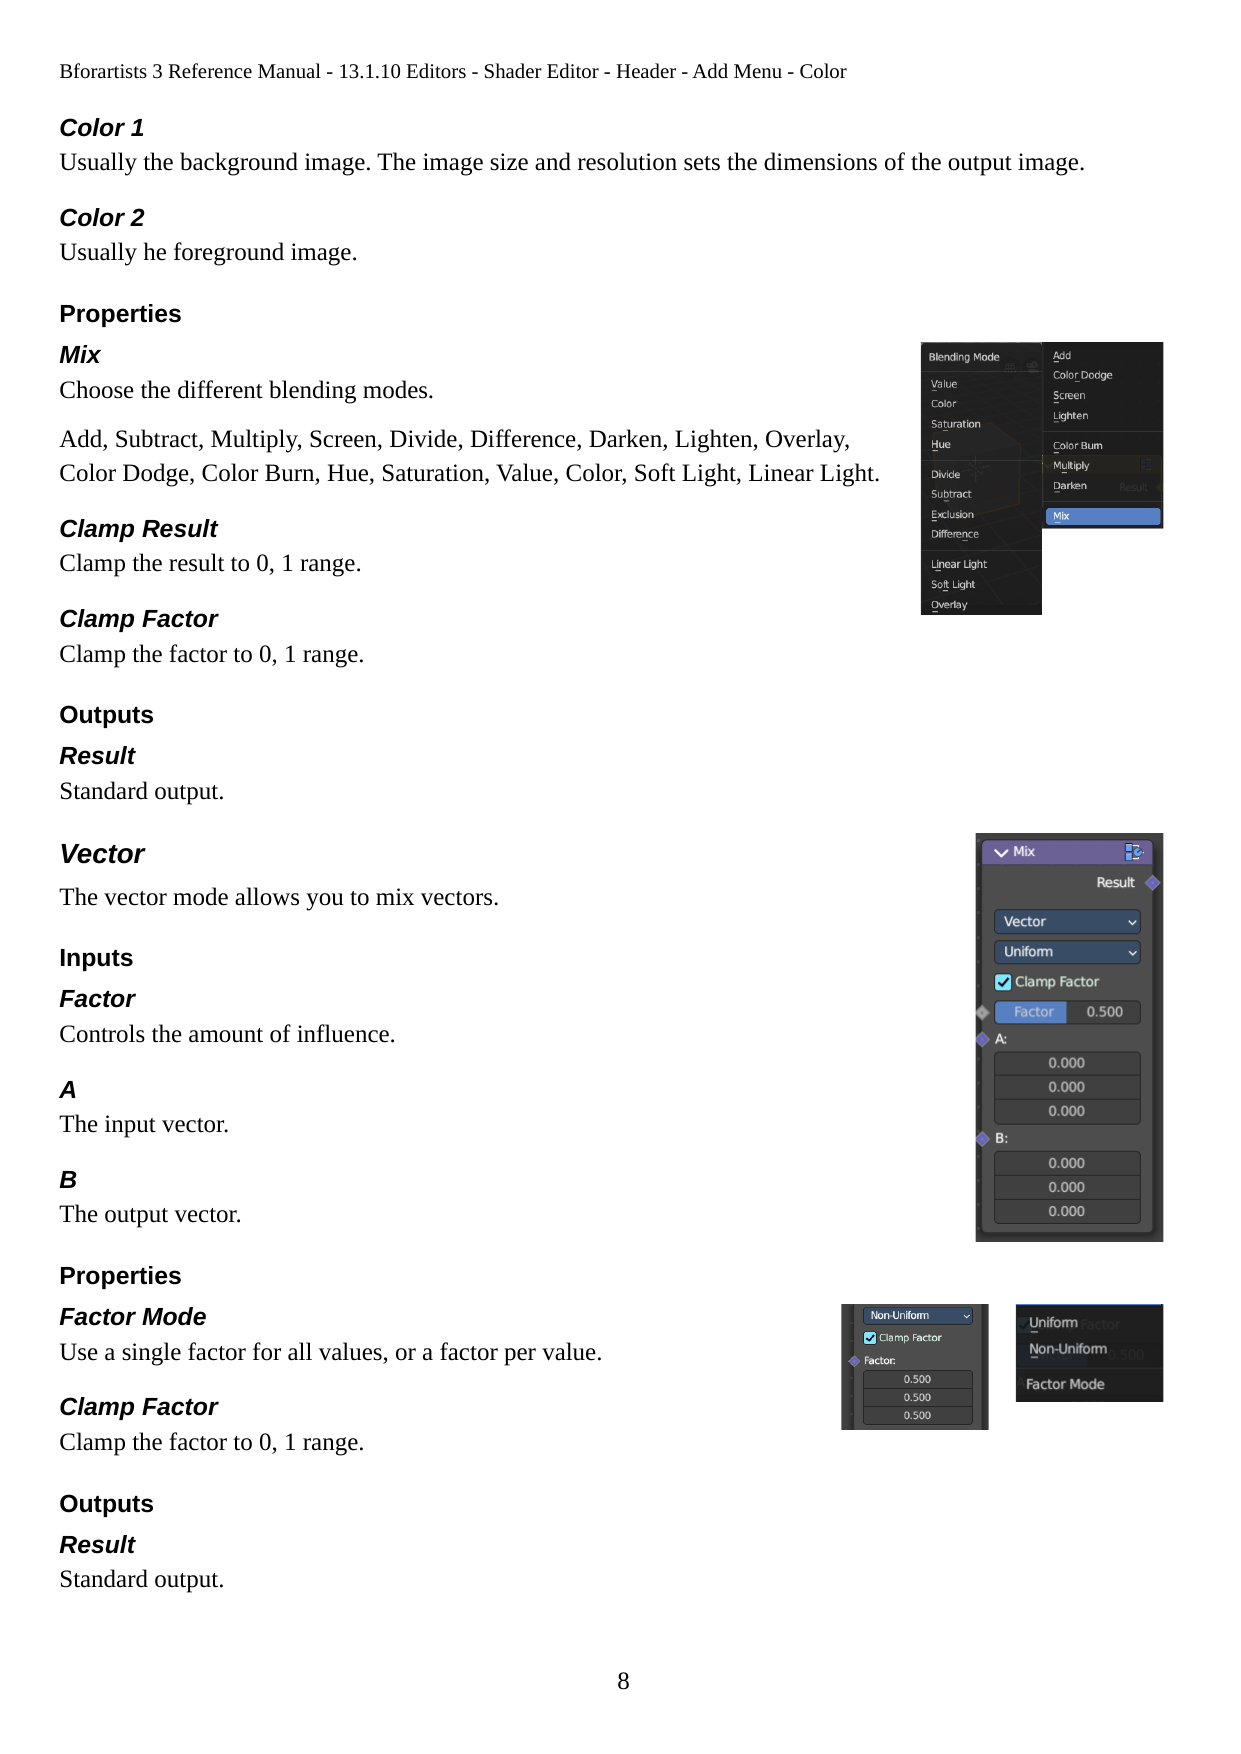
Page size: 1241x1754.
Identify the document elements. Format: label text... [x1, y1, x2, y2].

text Clamp the factor to 0, 1 range. [59, 639, 1181, 667]
subtitle Properties [59, 299, 1181, 328]
picture [920, 342, 1164, 617]
text Choose the different blending modes. [59, 375, 920, 404]
text Standard output. [59, 776, 1181, 805]
text Use a single factor for all values, or a factor per value. [59, 1337, 841, 1366]
text [1164, 1199, 1181, 1228]
subtitle Factor Mode [59, 1302, 1181, 1331]
picture [975, 833, 1164, 1242]
subtitle A [59, 1075, 975, 1103]
picture [1015, 1304, 1164, 1402]
subtitle Mix [59, 340, 1181, 369]
subtitle Clamp Factor [59, 1392, 841, 1421]
subtitle [1164, 1165, 1181, 1193]
text The vector mode allows you to mix vectors. [59, 882, 975, 911]
text Usually the background image. The image size and resolution sets the dimensions of the output image. [59, 147, 1181, 176]
subtitle Result [59, 1530, 1181, 1558]
subtitle [989, 1392, 1181, 1421]
subtitle [1164, 838, 1181, 869]
text Standard output. [59, 1564, 1181, 1593]
subtitle Color 2 [59, 203, 1181, 231]
text Add, Subtract, Multiply, Screen, Divide, Difference, Darken, Lighten, Overlay, Color Dodge, Color Burn, Hue, Saturation, Value, Color, Soft Light, Linear Light. [59, 424, 920, 487]
subtitle [1164, 514, 1181, 542]
text Clamp the result to 0, 1 range. [59, 548, 920, 577]
text Usually he foreground image. [59, 237, 1181, 266]
subtitle Inputs [59, 943, 975, 972]
text The output vector. [59, 1199, 975, 1228]
text Controls the amount of influence. [59, 1019, 975, 1048]
picture [841, 1304, 989, 1430]
subtitle Color 1 [59, 113, 1181, 141]
text The input vector. [59, 1109, 975, 1138]
subtitle [1164, 1075, 1181, 1103]
subtitle Outputs [59, 1489, 1181, 1517]
subtitle Factor [59, 984, 975, 1013]
subtitle B [59, 1165, 975, 1193]
subtitle [1164, 984, 1181, 1013]
subtitle [1164, 943, 1181, 972]
subtitle Properties [59, 1261, 1181, 1290]
text [1164, 1109, 1181, 1138]
subtitle Clamp Result [59, 514, 920, 542]
subtitle Result [59, 741, 1181, 770]
subtitle Outputs [59, 700, 1181, 729]
subtitle Clamp Factor [59, 604, 1181, 632]
subtitle Vector [59, 838, 975, 869]
text Clamp the factor to 0, 1 range. [59, 1427, 1181, 1456]
